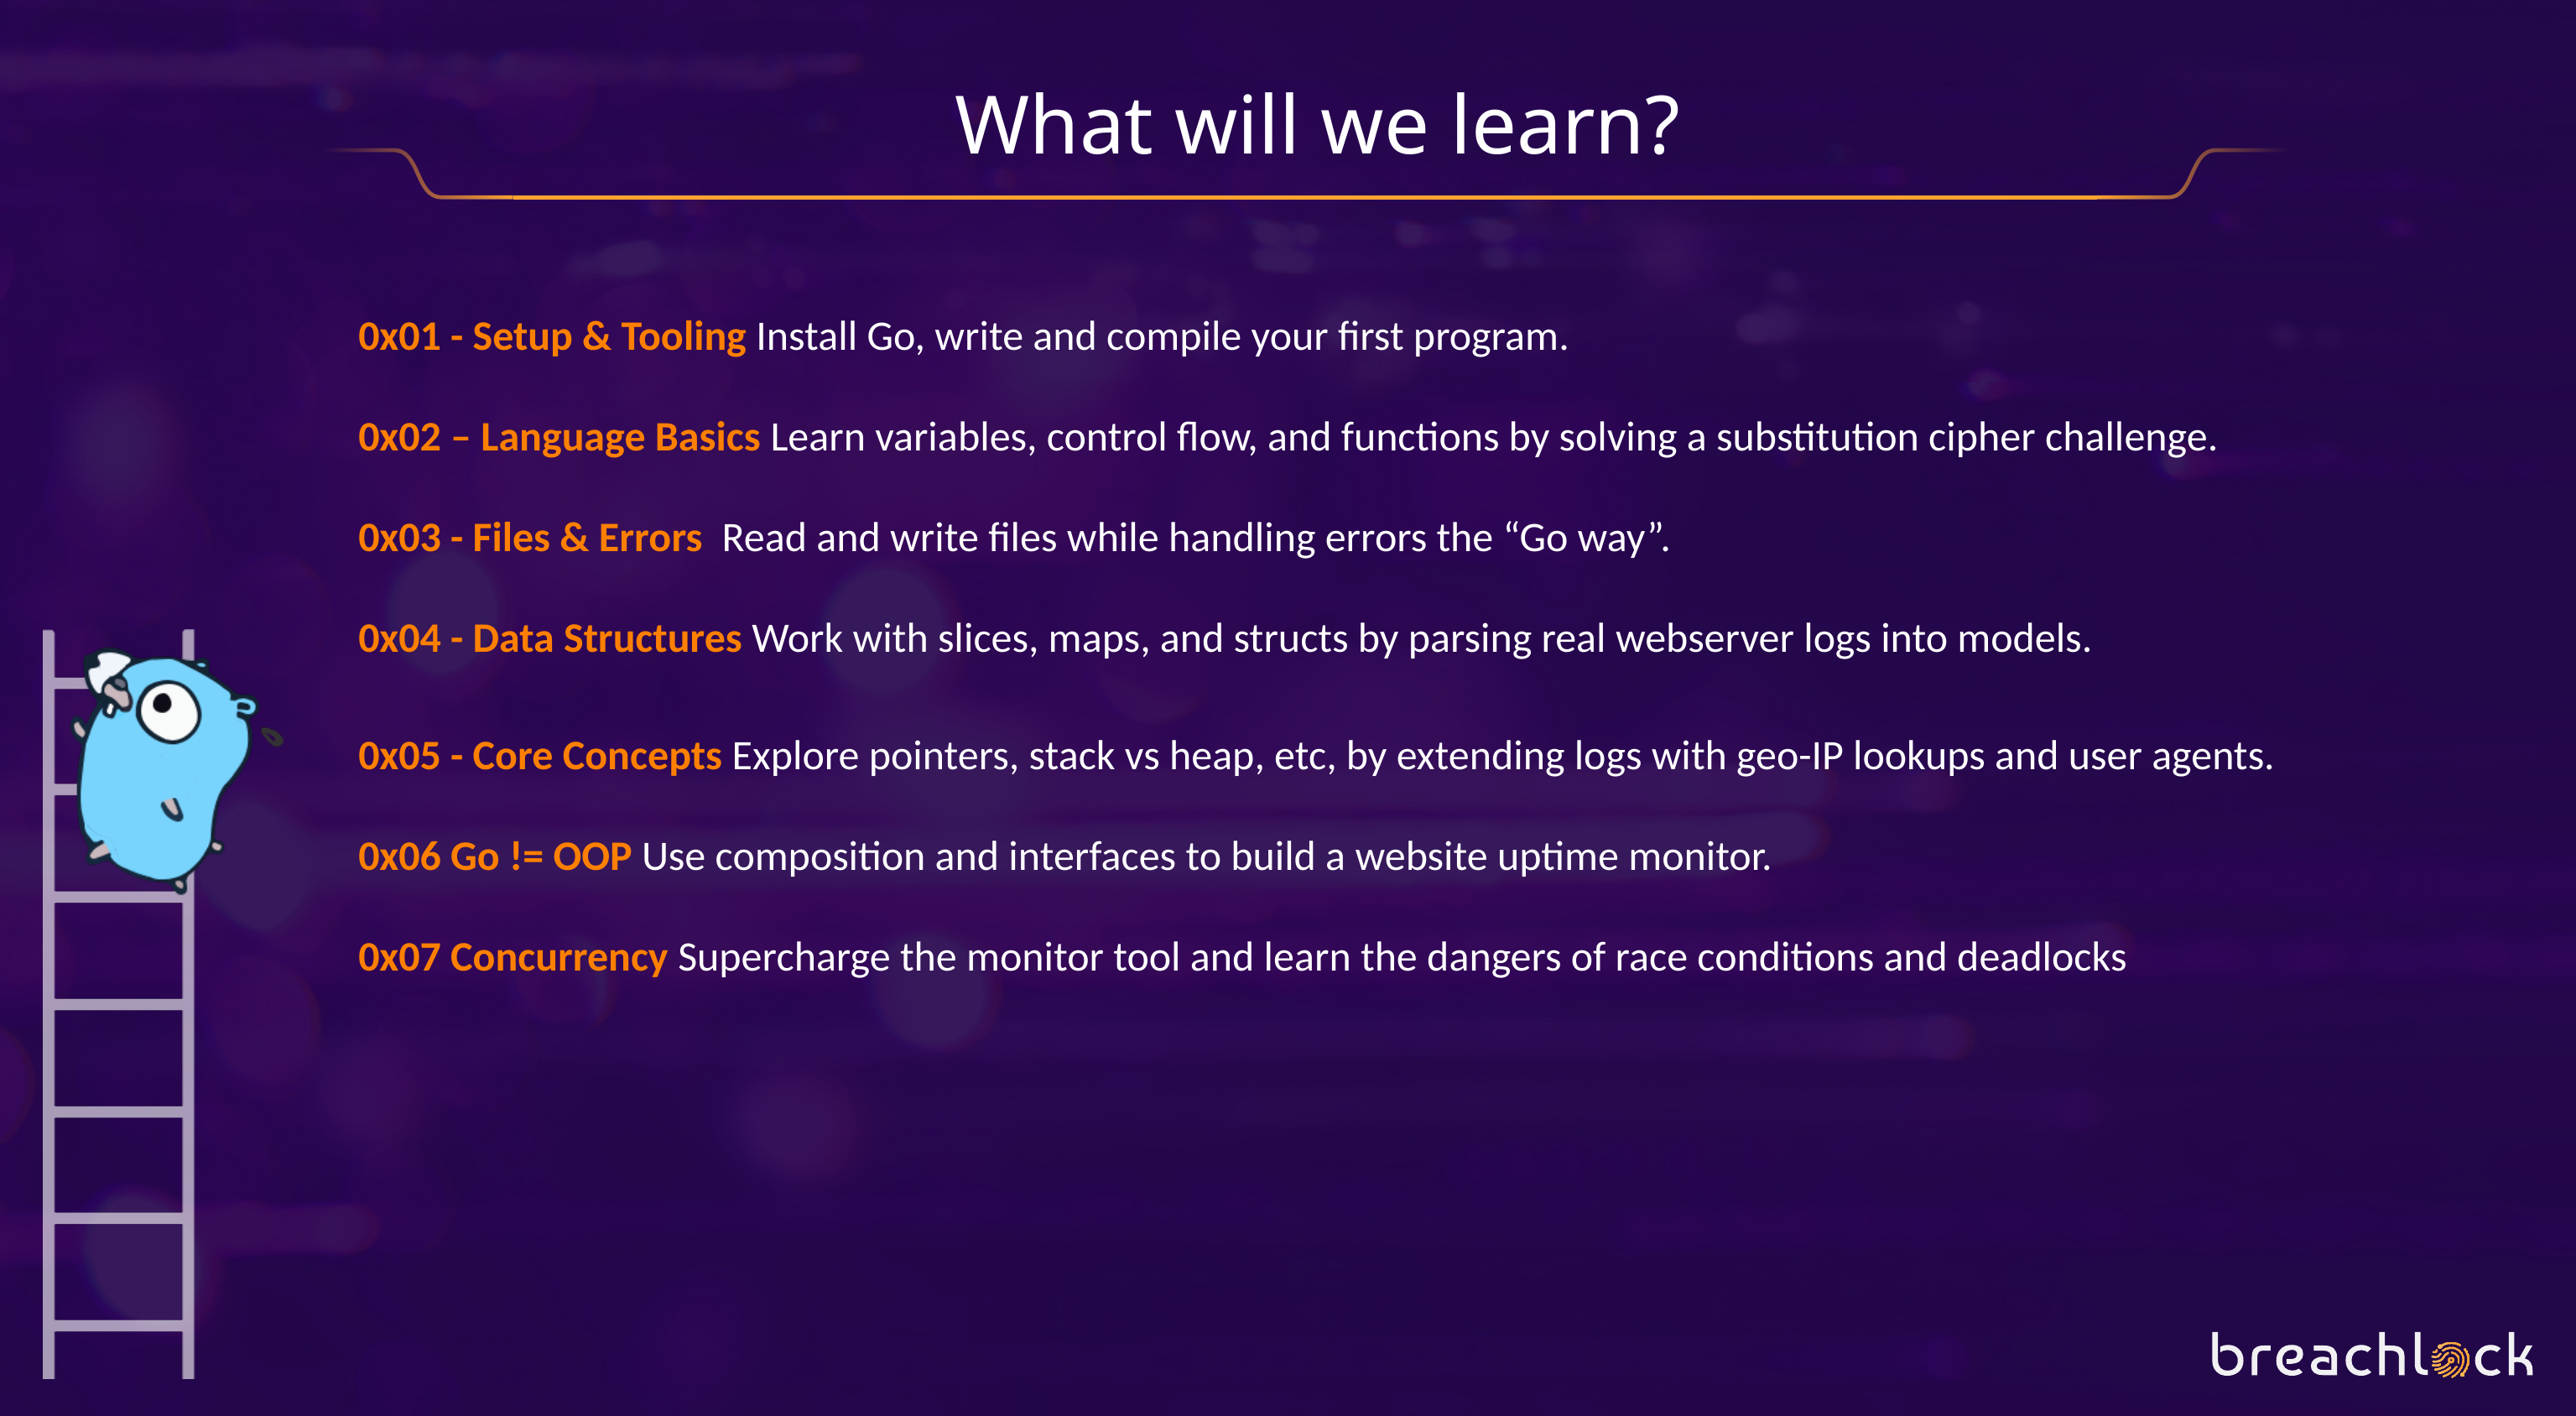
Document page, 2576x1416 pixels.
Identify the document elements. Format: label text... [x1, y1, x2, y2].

text_box 0x01 - Setup & Tooling Install Go, write and compile your first program. 0x02 – Language Basics Learn variables, control flow, and functions by solving a substitution cipher challenge. 0x03 - Files & Errors Read and write files while handling errors the “Go way”. 0x04 - Data Structures Work with slices, maps, and structs by parsing real webserver logs into models. 0x05 - Core Concepts Explore pointers, stack vs heap, etc, by extending logs with geo-IP lookups and user agents. 0x06 Go != OOP Use composition and interfaces to build a website uptime monitor. 0x07 Concurrency Supercharge the monitor tool and learn the dangers of race conditions and deadlocks [283, 251, 2405, 1087]
text_box [2211, 1330, 2535, 1379]
text_box What will we learn? [440, 84, 2196, 170]
text_box [239, 68, 2370, 279]
picture [0, 0, 2576, 1416]
